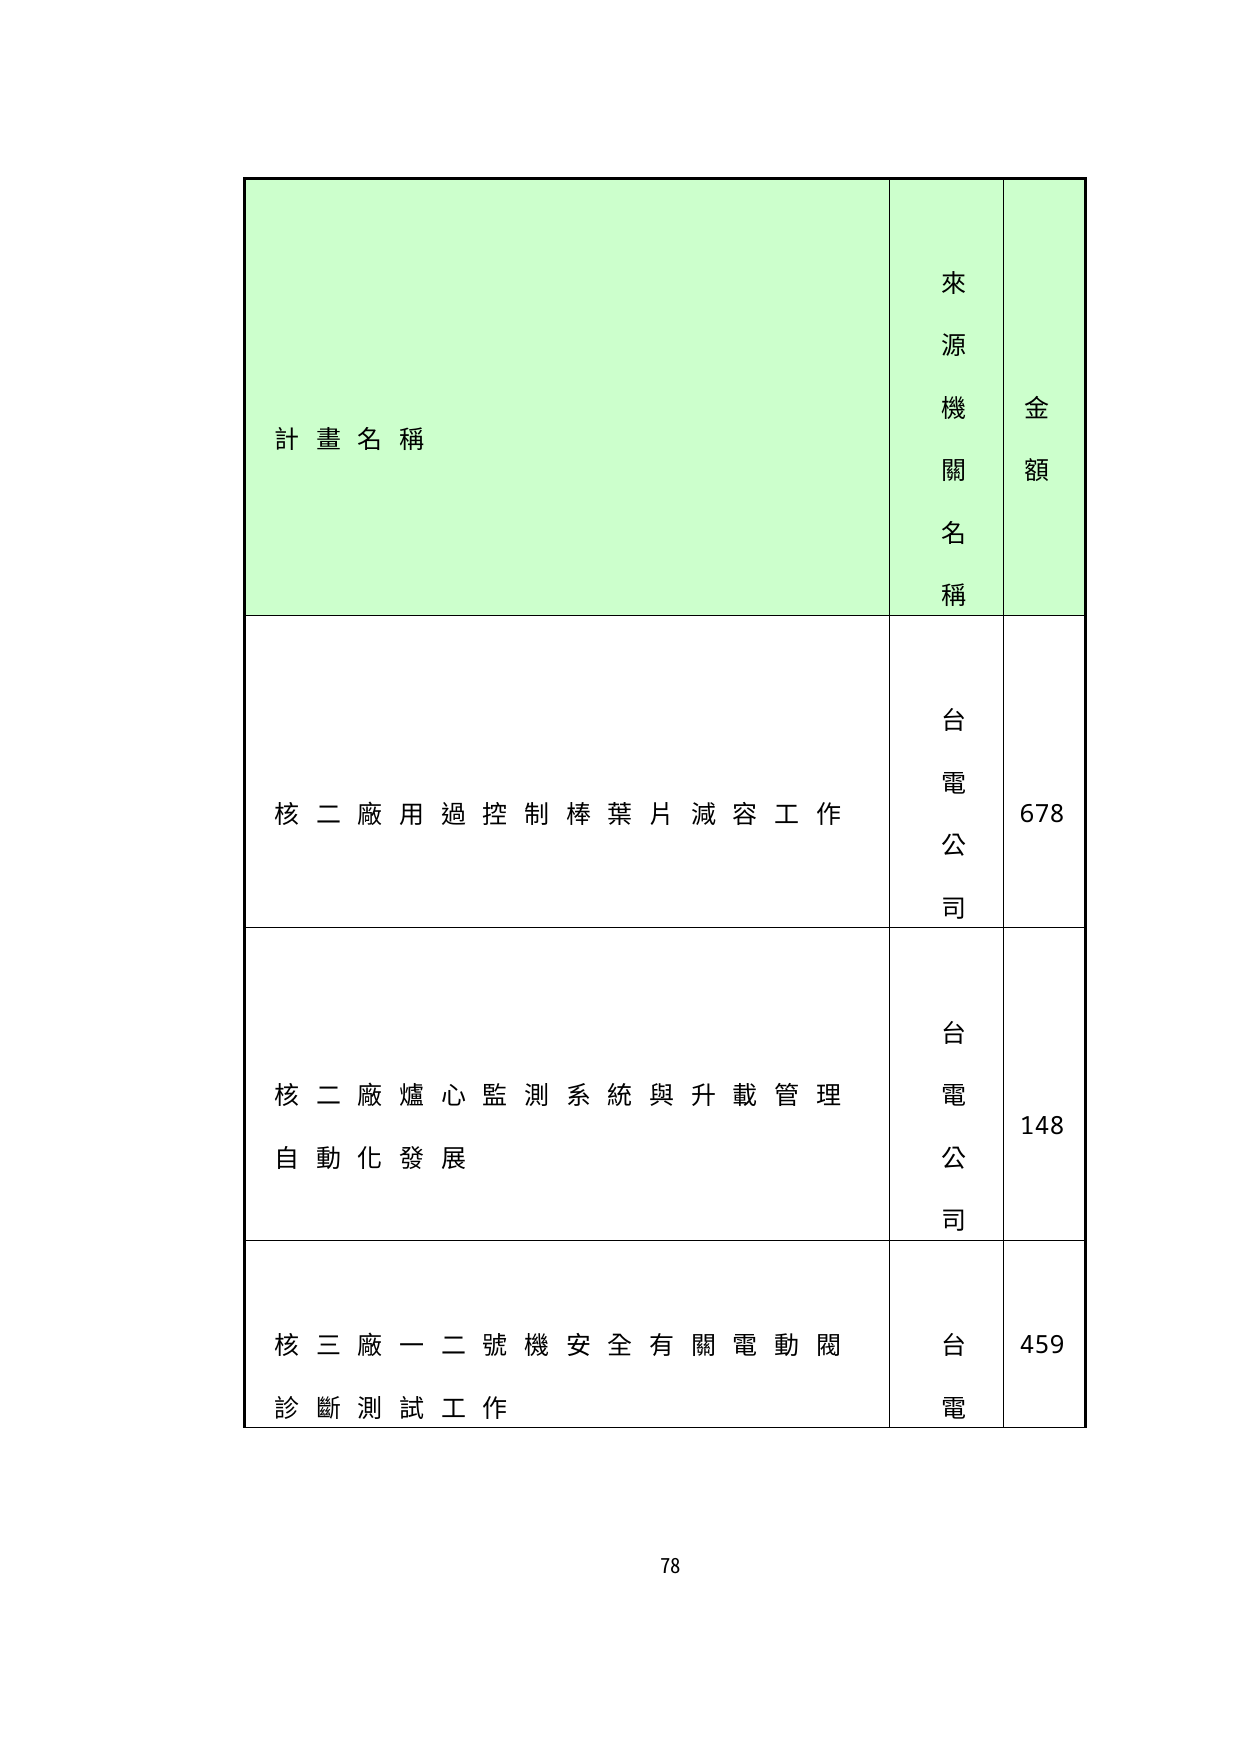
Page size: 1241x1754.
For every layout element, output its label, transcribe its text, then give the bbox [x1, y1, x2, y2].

table_cell 678 [1004, 616, 1084, 927]
table_cell 台電 [890, 1241, 1003, 1427]
table_cell 台電公司 [890, 616, 1003, 927]
table_cell 459 [1004, 1241, 1084, 1427]
table_cell 核二廠爐心監測系統與升載管理自動化發展 [246, 928, 889, 1240]
table_cell 148 [1004, 928, 1084, 1240]
table_header 來源機關名稱 [890, 180, 1003, 615]
table_header 金額 [1004, 180, 1084, 615]
table_cell 台電公司 [890, 928, 1003, 1240]
table_cell 核三廠一二號機安全有關電動閥診斷測試工作 [246, 1241, 889, 1427]
table_header 計畫名稱 [246, 180, 889, 615]
table_cell 核二廠用過控制棒葉片減容工作 [246, 616, 889, 927]
